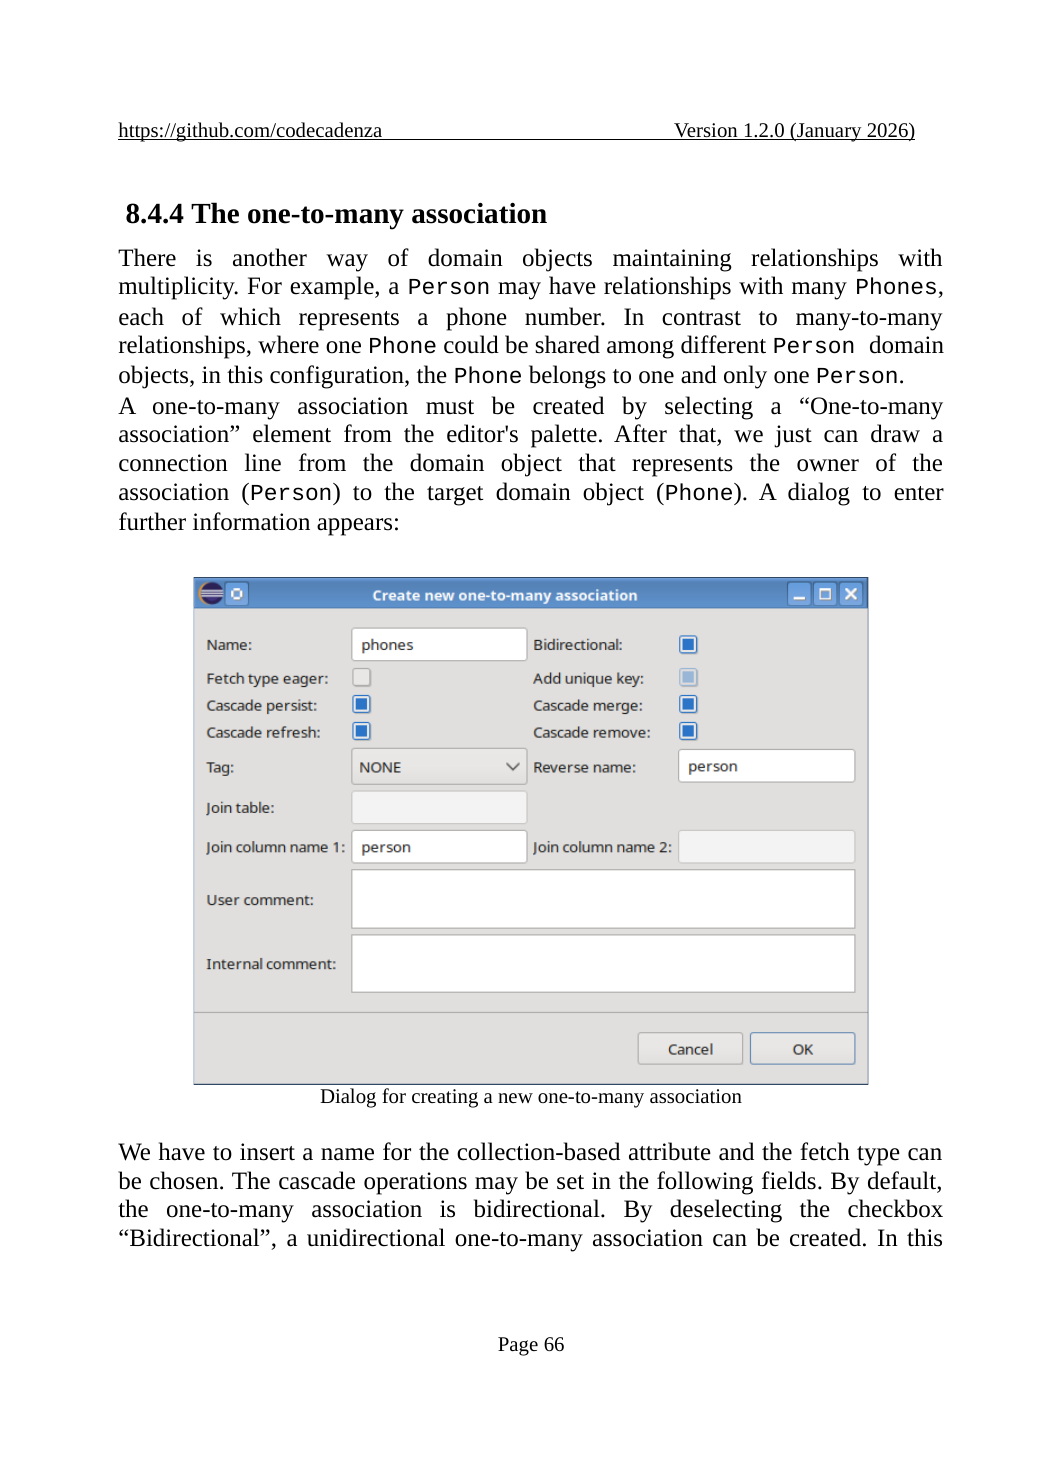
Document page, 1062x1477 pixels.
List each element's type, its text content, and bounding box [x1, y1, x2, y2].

subtitle The one-to-many association [118, 197, 944, 230]
text There is another way of domain objects maintaining relationships with multiplicity. For example, a Person may have relationships with many Phones, each of which represents a phone number. In contrast to many-to-many relationships, where one Phone could be shared among different Person domain objects, in this configuration, the Phone belongs to one and only one Person. [118, 243, 944, 391]
picture [193, 577, 869, 1085]
text Dialog for creating a new one-to-many association [193, 1085, 868, 1108]
text We have to insert a name for the collection-based attribute and the fetch type can be chosen. The cascade operations may be set in the following fields. By default, the one-to-many association is bidirectional. By deselecting the checkbox “Bidirectional”, a unidirectional one-to-many association can be created. In this [118, 1137, 944, 1252]
text A one-to-many association must be created by selecting a “One-to-many association” element from the editor's palette. After that, we just can draw a connection line from the domain object that represents the owner of the association (Person) to the target domain object (Phone). A dialog to enter further information appears: [118, 391, 944, 536]
